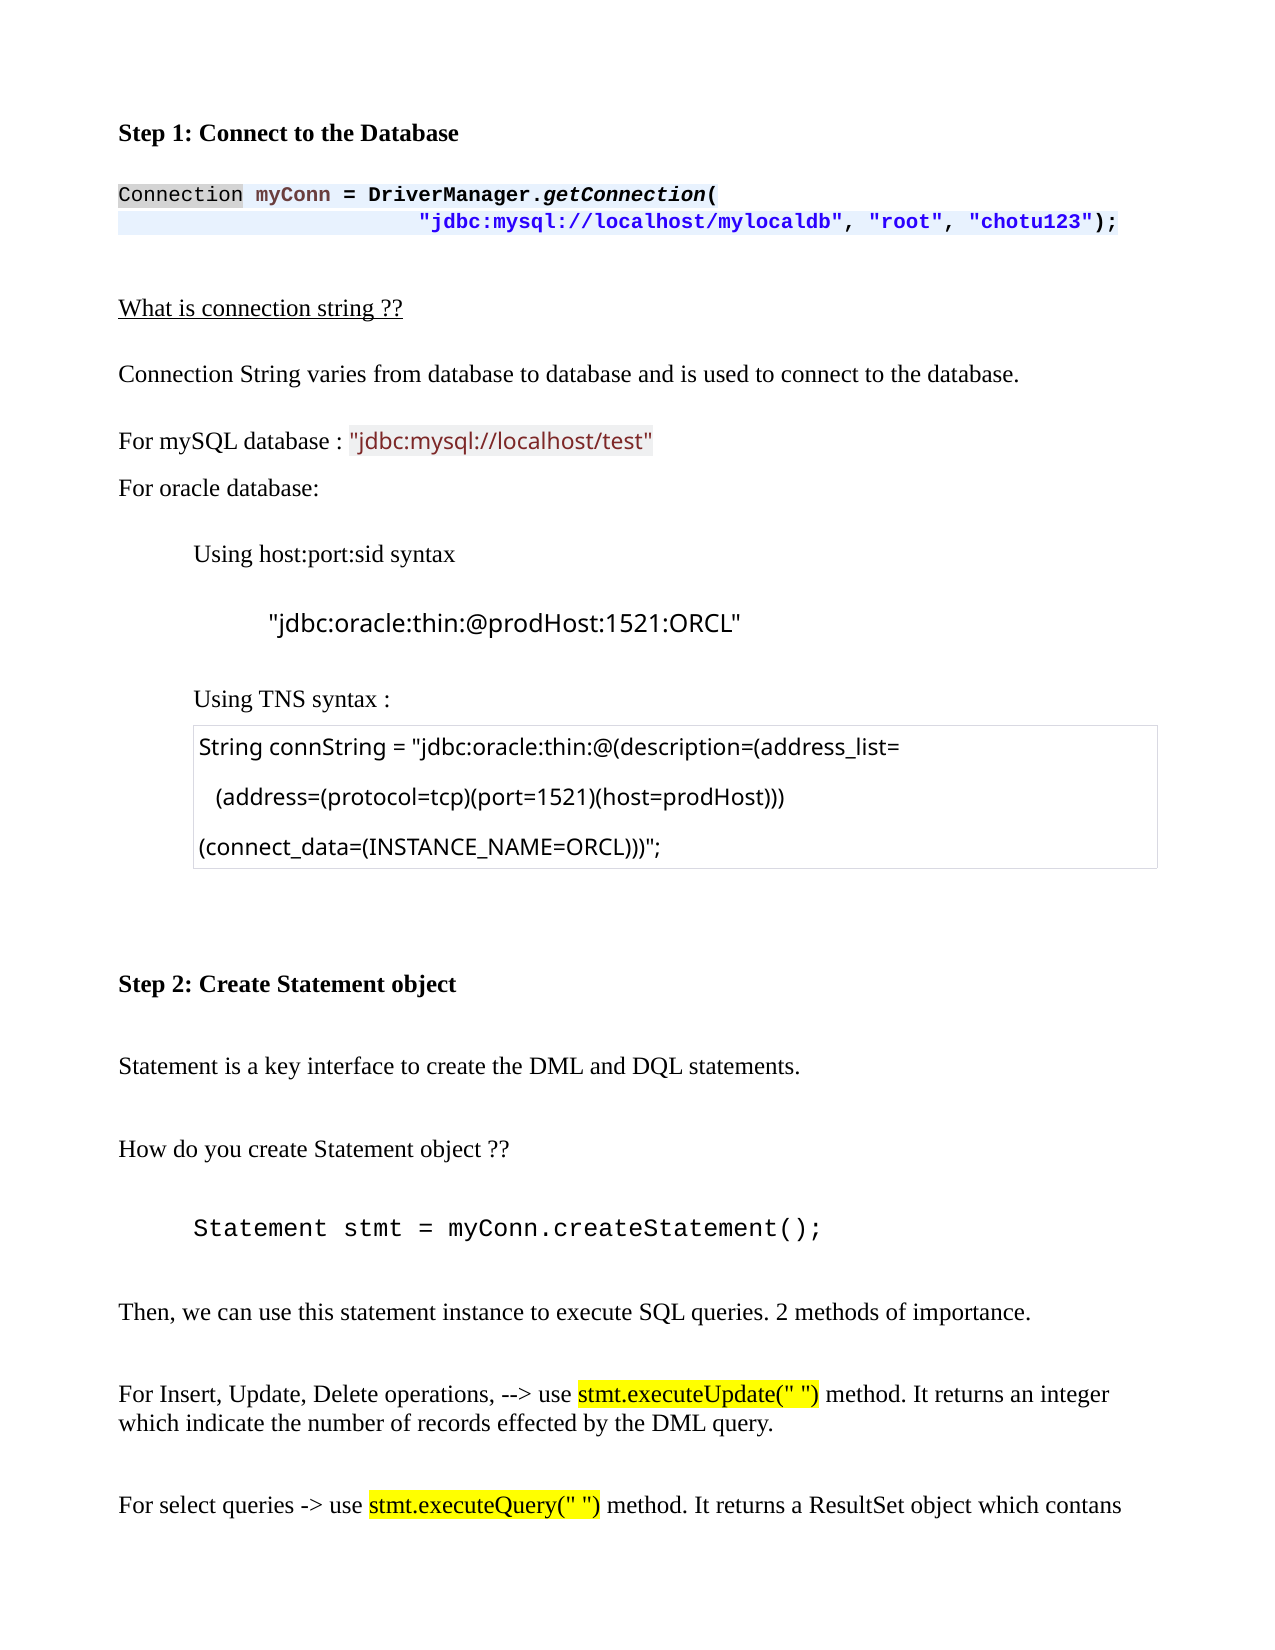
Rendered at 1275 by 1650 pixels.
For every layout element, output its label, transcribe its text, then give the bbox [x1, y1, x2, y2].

text Step 1: Connect to the Database [118, 118, 1157, 147]
text For select queries -> use stmt.executeQuery(" ") method. It returns a ResultSet object which contans [118, 1490, 1157, 1519]
text For Insert, Update, Delete operations, --> use stmt.executeUpdate(" ") method. It returns an integer which indicate the number of records effected by the DML query. [118, 1379, 1157, 1437]
text How do you create Statement object ?? [118, 1134, 1157, 1162]
text Connection String varies from database to database and is used to connect to the database. [118, 359, 1157, 388]
text Statement is a key interface to create the DML and DQL statements. [118, 1051, 1157, 1080]
text Step 2: Create Statement object [118, 969, 1157, 997]
text Connection myConn = DriverManager.getConnection( [118, 184, 1157, 208]
text (connect_data=(INSTANCE_NAME=ORCL)))"; [194, 826, 1157, 868]
text For oracle database: [118, 473, 1157, 502]
text Then, we can use this statement instance to execute SQL queries. 2 methods of importance. [118, 1297, 1157, 1326]
text String connString = "jdbc:oracle:thin:@(description=(address_list= [194, 726, 1157, 762]
text (address=(protocol=tcp)(port=1521)(host=prodHost))) [194, 775, 1157, 812]
text Statement stmt = myConn.createStatement(); [193, 1216, 1157, 1244]
text Using host:port:sid syntax [193, 539, 1157, 568]
text Using TNS syntax : [193, 684, 1157, 713]
text For mySQL database : "jdbc:mysql://localhost/test" [118, 425, 1157, 456]
text "jdbc:mysql://localhost/mylocaldb", "root", "chotu123"); [118, 211, 1157, 235]
text "jdbc:oracle:thin:@prodHost:1521:ORCL" [268, 606, 1157, 639]
text What is connection string ?? [118, 293, 1157, 322]
